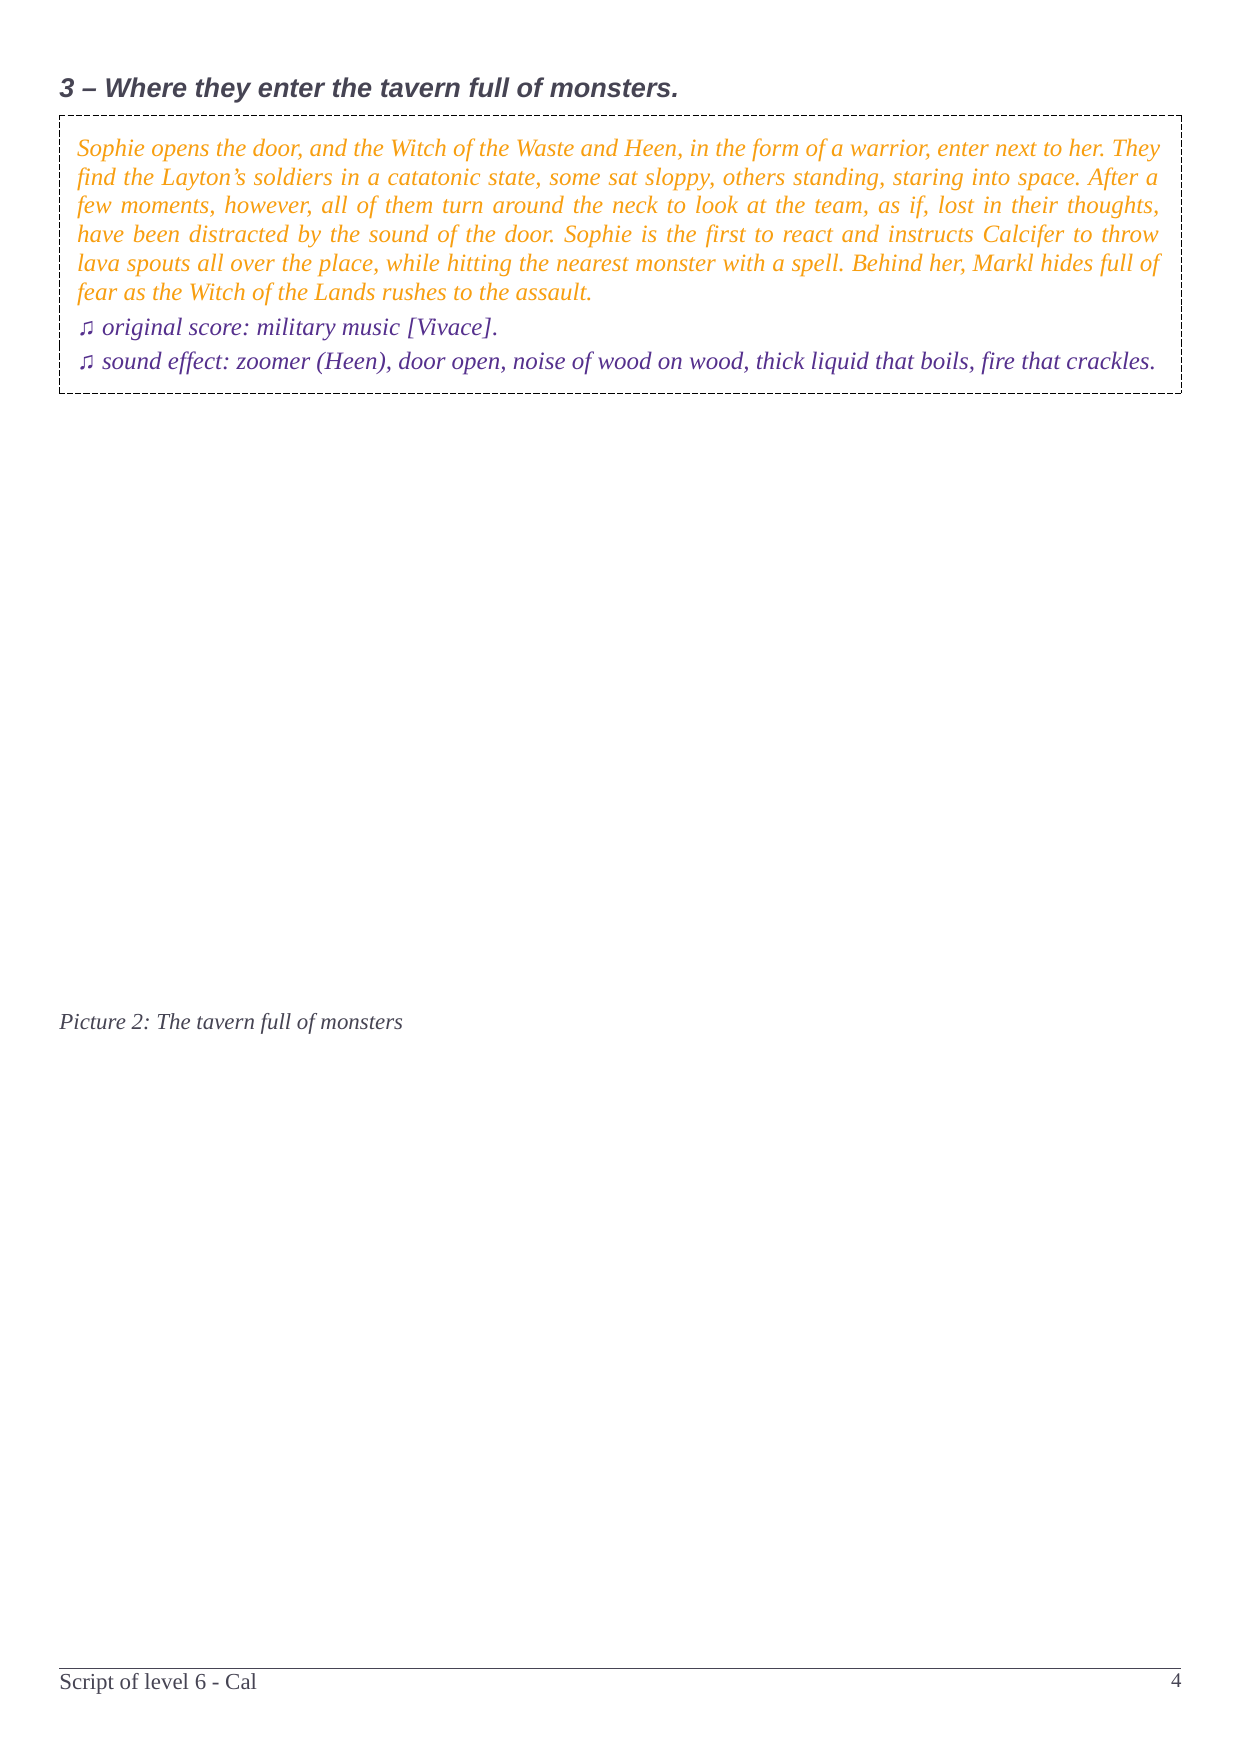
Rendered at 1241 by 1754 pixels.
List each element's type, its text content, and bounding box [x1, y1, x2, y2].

text ♫ sound effect: zoomer (Heen), door open, noise of wood on wood, thick liquid that boils, fire that crackles. [59, 328, 1181, 393]
text Picture 2: The tavern full of monsters [59, 411, 1181, 1035]
subtitle 3 – Where they enter the tavern full of monsters. [59, 72, 1181, 103]
text Sophie opens the door, and the Witch of the Waste and Heen, in the form of a warrior, enter next to her. They find the Layton’s soldiers in a catatonic state, some sat sloppy, others standing, staring into space. After a few moments, however, all of them turn around the neck to look at the team, as if, lost in their thoughts, have been distracted by the sound of the door. Sophie is the first to react and instructs Calcifer to throw lava spouts all over the place, while hitting the nearest monster with a spell. Behind her, Markl hides full of fear as the Witch of the Lands rushes to the assault. [59, 115, 1181, 294]
text ♫ original score: military music [Vivace]. [59, 294, 1181, 328]
